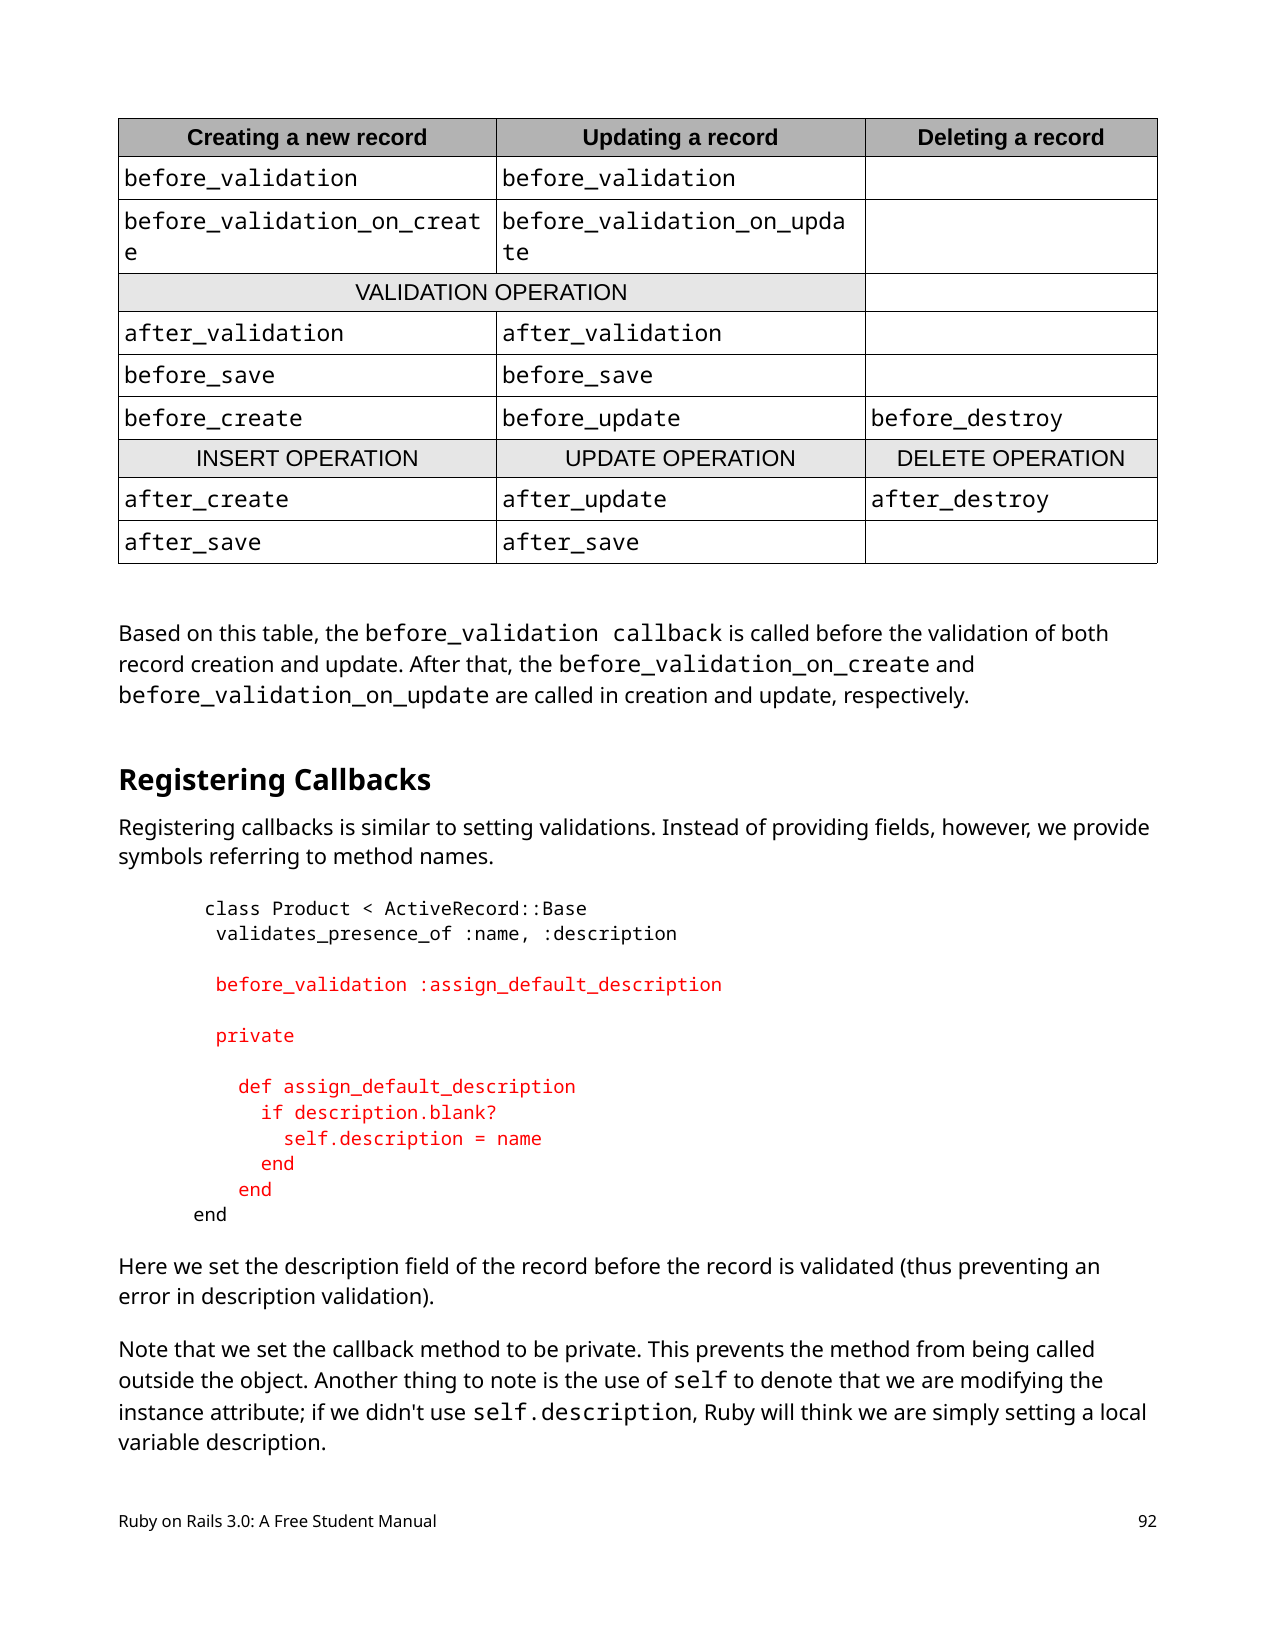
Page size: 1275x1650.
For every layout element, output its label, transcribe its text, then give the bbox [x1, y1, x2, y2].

table_cell before_validation [497, 157, 865, 199]
table_cell INSERT OPERATION [119, 440, 496, 477]
table_cell [866, 200, 1157, 273]
table_cell before_validation_on_update [497, 200, 865, 273]
table_cell [866, 355, 1157, 396]
table_cell before_update [497, 397, 865, 439]
table_cell after_validation [497, 312, 865, 354]
text class Product < ActiveRecord::Base validates_presence_of :name, :description before_validation :assign_default_description private def assign_default_description if description.blank? self.description = name end end end [193, 895, 1157, 1227]
table_header Creating a new record [119, 119, 496, 156]
table_cell after_save [497, 521, 865, 563]
table_cell VALIDATION OPERATION [119, 274, 865, 311]
text Registering callbacks is similar to setting validations. Instead of providing fields, however, we provide symbols referring to method names. [118, 812, 1157, 871]
table_cell before_create [119, 397, 496, 439]
subtitle Registering Callbacks [118, 759, 1157, 799]
table_header Deleting a record [866, 119, 1157, 156]
text Based on this table, the before_validation callback is called before the validation of both record creation and update. After that, the before_validation_on_create and before_validation_on_update are called in creation and update, respectively. [118, 617, 1157, 710]
table_cell after_update [497, 478, 865, 520]
table_cell before_save [119, 355, 496, 396]
table_header Updating a record [497, 119, 865, 156]
table_cell [866, 274, 1157, 311]
table_cell [866, 312, 1157, 354]
table_cell before_validation [119, 157, 496, 199]
text Here we set the description field of the record before the record is validated (thus preventing an error in description validation). [118, 1251, 1157, 1310]
table_cell [866, 521, 1157, 563]
table_cell after_validation [119, 312, 496, 354]
table_cell before_destroy [866, 397, 1157, 439]
table_cell after_destroy [866, 478, 1157, 520]
table_cell [866, 157, 1157, 199]
table_cell before_save [497, 355, 865, 396]
table_cell after_create [119, 478, 496, 520]
table_cell before_validation_on_create [119, 200, 496, 273]
table_cell DELETE OPERATION [866, 440, 1157, 477]
table_cell after_save [119, 521, 496, 563]
text Note that we set the callback method to be private. This prevents the method from being called outside the object. Another thing to note is the use of self to denote that we are modifying the instance attribute; if we didn't use self.description, Ruby will think we are simply setting a local variable description. [118, 1334, 1157, 1456]
table_cell UPDATE OPERATION [497, 440, 865, 477]
